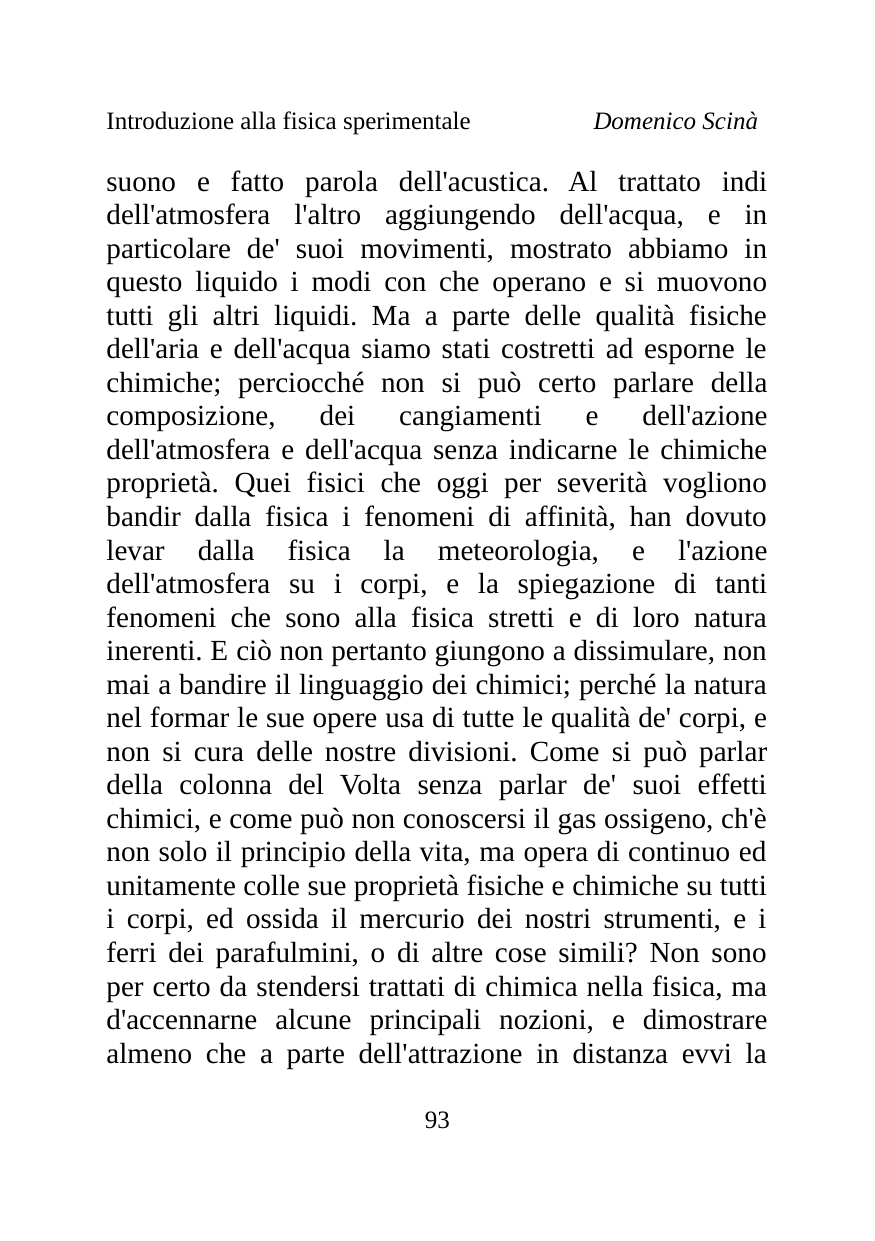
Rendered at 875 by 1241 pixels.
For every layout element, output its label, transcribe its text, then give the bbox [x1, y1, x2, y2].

text suono e fatto parola dell'acustica. Al trattato indi dell'atmosfera l'altro aggiungendo dell'acqua, e in particolare de' suoi movimenti, mostrato abbiamo in questo liquido i modi con che operano e si muovono tutti gli altri liquidi. Ma a parte delle qualità fisiche dell'aria e dell'acqua siamo stati costretti ad esporne le chimiche; perciocché non si può certo parlare della composizione, dei cangiamenti e dell'azione dell'atmosfera e dell'acqua senza indicarne le chimiche proprietà. Quei fisici che oggi per severità vogliono bandir dalla fisica i fenomeni di affinità, han dovuto levar dalla fisica la meteorologia, e l'azione dell'atmosfera su i corpi, e la spiegazione di tanti fenomeni che sono alla fisica stretti e di loro natura inerenti. E ciò non pertanto giungono a dissimulare, non mai a bandire il linguaggio dei chimici; perché la natura nel formar le sue opere usa di tutte le qualità de' corpi, e non si cura delle nostre divisioni. Come si può parlar della colonna del Volta senza parlar de' suoi effetti chimici, e come può non conoscersi il gas ossigeno, ch'è non solo il principio della vita, ma opera di continuo ed unitamente colle sue proprietà fisiche e chimiche su tutti i corpi, ed ossida il mercurio dei nostri strumenti, e i ferri dei parafulmini, o di altre cose simili? Non sono per certo da stendersi trattati di chimica nella fisica, ma d'accennarne alcune principali nozioni, e dimostrare almeno che a parte dell'attrazione in distanza evvi la [106, 164, 768, 1069]
